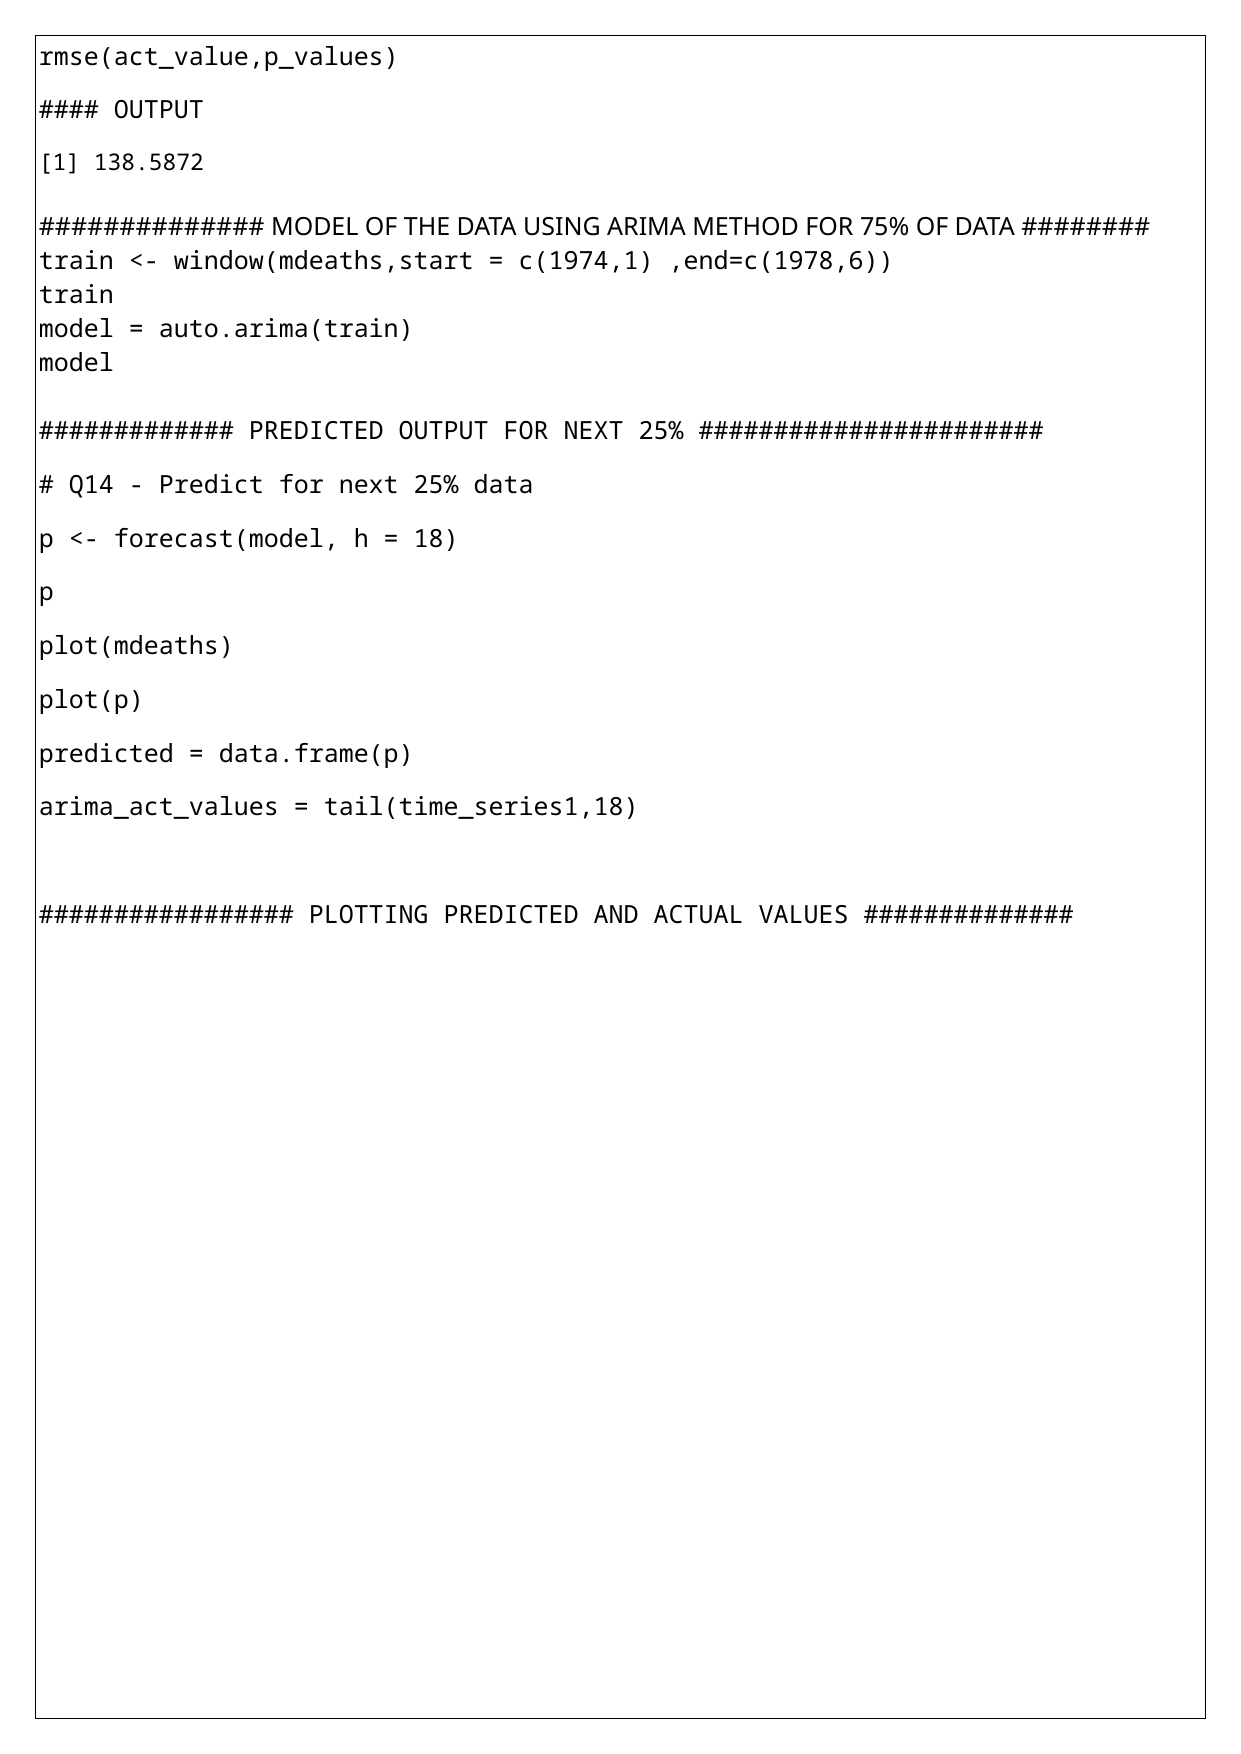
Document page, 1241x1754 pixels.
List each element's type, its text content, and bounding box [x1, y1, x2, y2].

text p [38, 574, 1202, 608]
text #### OUTPUT [38, 92, 1202, 126]
text # Q14 - Predict for next 25% data [38, 467, 1202, 501]
text train [38, 277, 1202, 311]
text ############# PREDICTED OUTPUT FOR NEXT 25% ####################### [38, 413, 1202, 447]
text train <- window(mdeaths,start = c(1974,1) ,end=c(1978,6)) [38, 242, 1202, 277]
text ################# PLOTTING PREDICTED AND ACTUAL VALUES ############## [38, 897, 1202, 931]
text model [38, 345, 1202, 379]
text arima_act_values = tail(time_series1,18) [38, 789, 1202, 823]
text plot(mdeaths) [38, 628, 1202, 662]
text predicted = data.frame(p) [38, 735, 1202, 769]
text ############## MODEL OF THE DATA USING ARIMA METHOD FOR 75% OF DATA ######## [38, 208, 1202, 242]
text [1] 138.5872 [38, 146, 1202, 177]
text p <- forecast(model, h = 18) [38, 520, 1202, 554]
text plot(p) [38, 682, 1202, 716]
text rmse(act_value,p_values) [38, 38, 1202, 72]
text model = auto.arima(train) [38, 311, 1202, 345]
